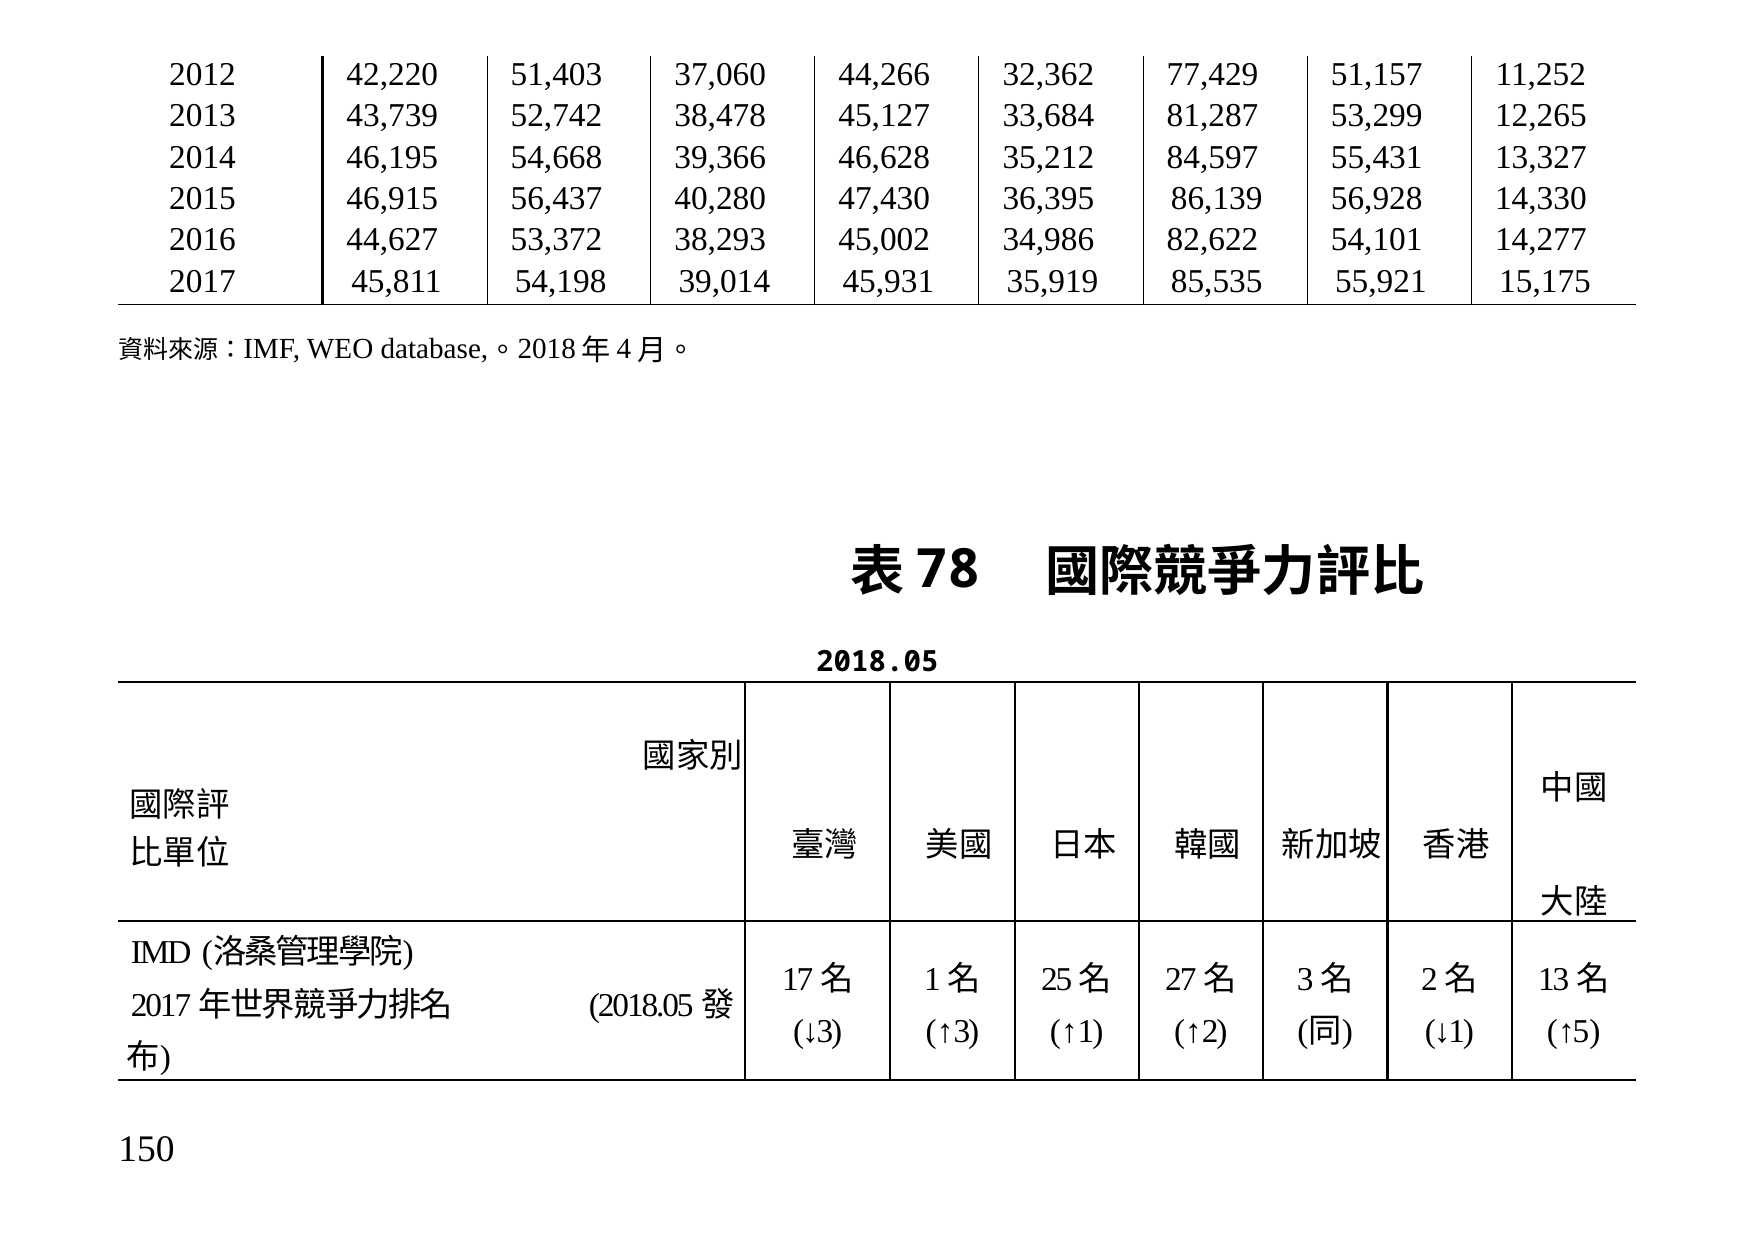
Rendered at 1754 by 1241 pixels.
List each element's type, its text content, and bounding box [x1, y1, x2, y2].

table_cell 2016 [118, 221, 321, 263]
table_cell 13,327 [1472, 139, 1636, 180]
table_cell 36,395 [979, 180, 1143, 221]
table_cell 2015 [118, 180, 321, 221]
table_cell 38,478 [651, 97, 814, 139]
table_cell 37,060 [651, 56, 814, 97]
table_cell 25名 (↑1) [1016, 922, 1138, 1078]
table_cell 81,287 [1144, 97, 1307, 139]
table_cell 2014 [118, 139, 321, 180]
table_cell 1名 (↑3) [891, 922, 1014, 1078]
table_cell 47,430 [815, 180, 978, 221]
table_cell 46,195 [324, 139, 487, 180]
table_cell 42,220 [324, 56, 487, 97]
table_cell 82,622 [1144, 221, 1307, 263]
table_cell 56,437 [488, 180, 650, 221]
table_cell 46,628 [815, 139, 978, 180]
table_cell 44,627 [324, 221, 487, 263]
subtitle 表78 國際競爭力評比 2018.05 [118, 493, 1636, 681]
table_cell 55,431 [1308, 139, 1471, 180]
table_cell 43,739 [324, 97, 487, 139]
table_cell 54,101 [1308, 221, 1471, 263]
table_cell 35,919 [979, 263, 1143, 304]
table_header 韓國 [1140, 683, 1262, 920]
table_cell 32,362 [979, 56, 1143, 97]
table_header 香港 [1389, 683, 1511, 920]
table_cell 77,429 [1144, 56, 1307, 97]
table_cell 2012 [118, 56, 321, 97]
table_cell 40,280 [651, 180, 814, 221]
table_cell 2013 [118, 97, 321, 139]
table_cell 13名 (↑5) [1513, 922, 1636, 1078]
table_cell 11,252 [1472, 56, 1636, 97]
text 資料來源：IMF, WEO database,。2018年4月。 [118, 306, 1636, 368]
table_cell 33,684 [979, 97, 1143, 139]
table_cell 54,668 [488, 139, 650, 180]
table_cell 56,928 [1308, 180, 1471, 221]
table_cell 34,986 [979, 221, 1143, 263]
table_cell 2名 (↓1) [1389, 922, 1511, 1078]
table_cell 51,157 [1308, 56, 1471, 97]
table_cell 2017 [118, 263, 321, 304]
table_cell 14,277 [1472, 221, 1636, 263]
table_header 美國 [891, 683, 1014, 920]
table_cell 3名 (同) [1264, 922, 1386, 1078]
table_cell 85,535 [1144, 263, 1307, 304]
table_cell 35,212 [979, 139, 1143, 180]
table_cell 39,366 [651, 139, 814, 180]
table_cell 55,921 [1308, 263, 1471, 304]
table_cell 46,915 [324, 180, 487, 221]
table_cell 45,127 [815, 97, 978, 139]
table_header 新加坡 [1264, 683, 1386, 920]
table_cell 51,403 [488, 56, 650, 97]
table_header 國家別 國際評 比單位 [118, 683, 744, 920]
table_header 日本 [1016, 683, 1138, 920]
table_header 臺灣 [746, 683, 889, 920]
table_cell 86,139 [1144, 180, 1307, 221]
table_cell 12,265 [1472, 97, 1636, 139]
table_cell IMD (洛桑管理學院) 2017年世界競爭力排名 (2018.05發布) [118, 922, 744, 1078]
table_cell 84,597 [1144, 139, 1307, 180]
table_cell 17名 (↓3) [746, 922, 889, 1078]
table_cell 38,293 [651, 221, 814, 263]
table_cell 39,014 [651, 263, 814, 304]
table_cell 15,175 [1472, 263, 1636, 304]
table_cell 44,266 [815, 56, 978, 97]
table_cell 45,931 [815, 263, 978, 304]
table_cell 53,299 [1308, 97, 1471, 139]
table_cell 27名 (↑2) [1140, 922, 1262, 1078]
table_cell 45,002 [815, 221, 978, 263]
table_cell 52,742 [488, 97, 650, 139]
table_header 中國 大陸 [1513, 683, 1636, 920]
table_cell 45,811 [324, 263, 487, 304]
table_cell 53,372 [488, 221, 650, 263]
table_cell 14,330 [1472, 180, 1636, 221]
table_cell 54,198 [488, 263, 650, 304]
